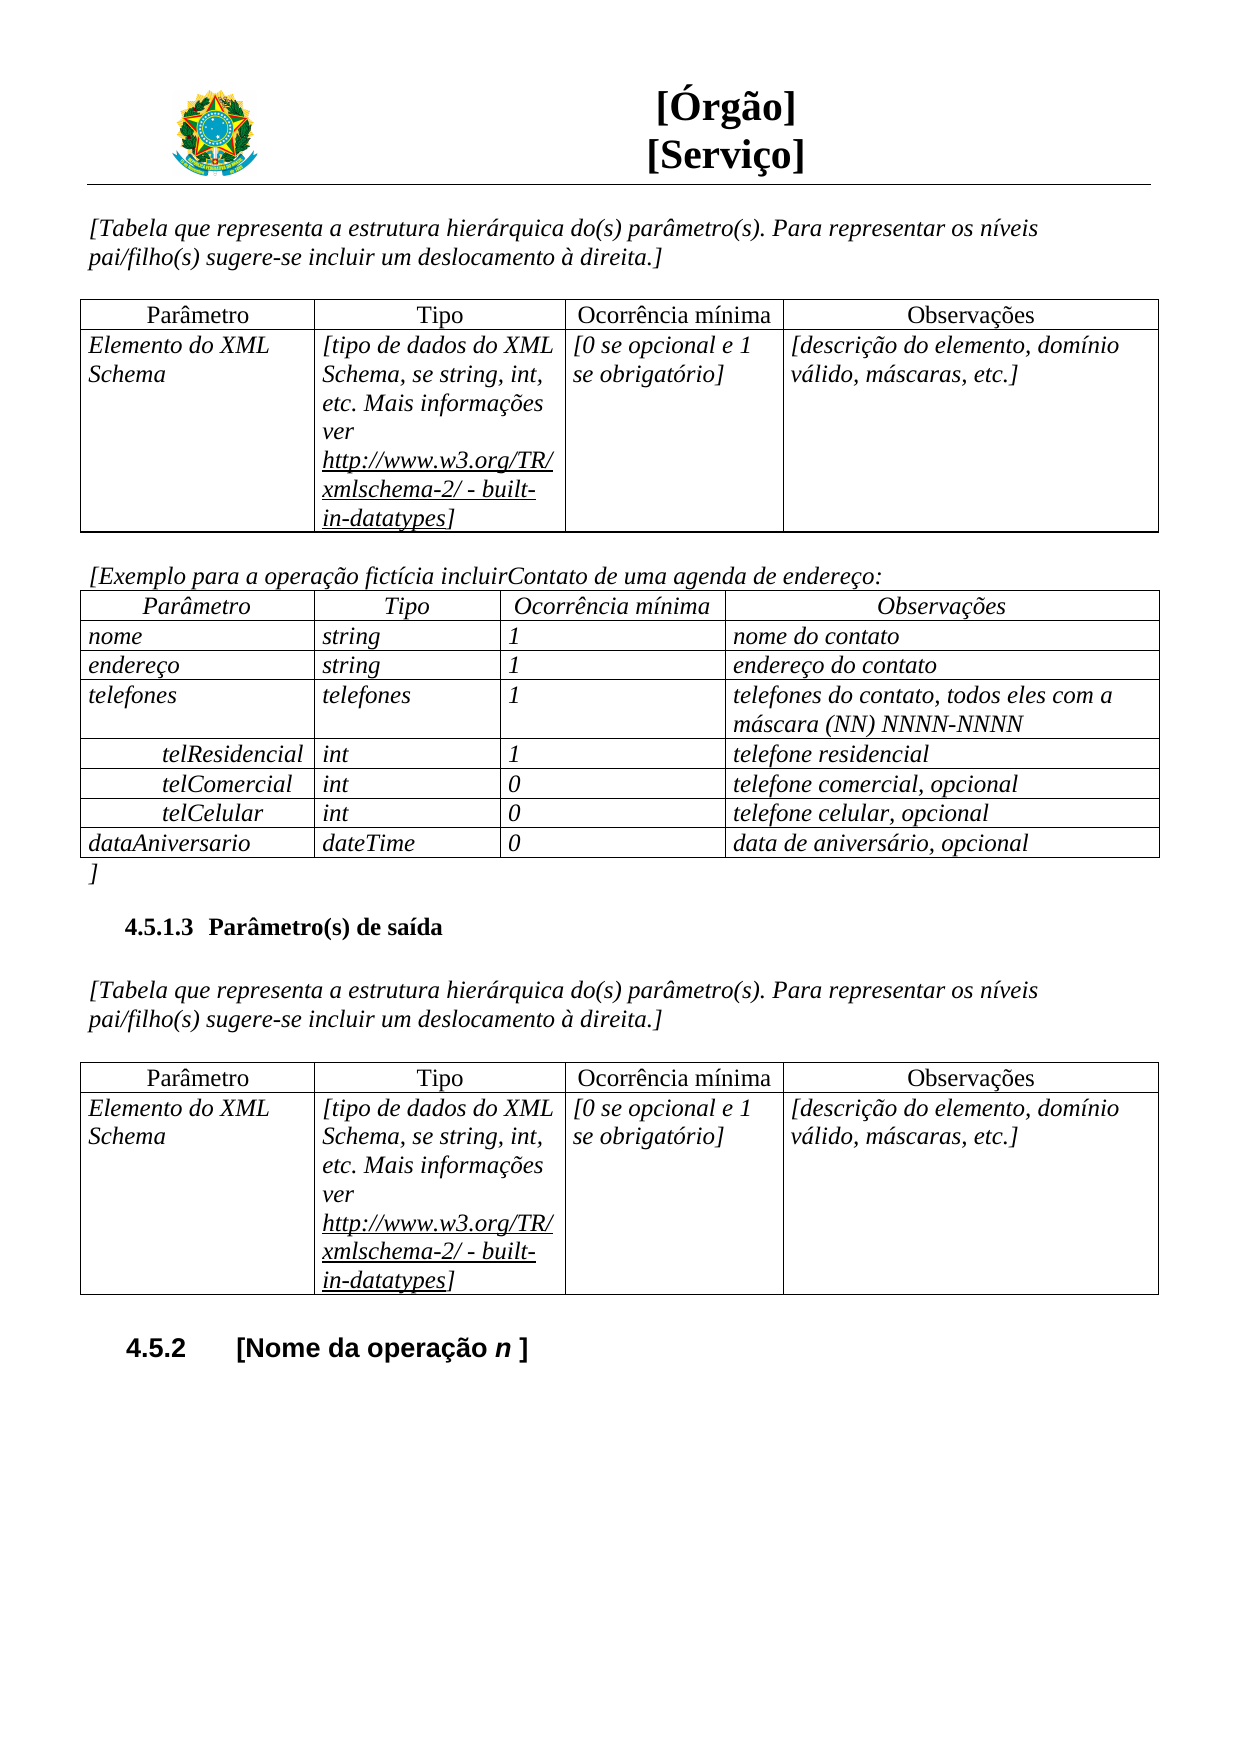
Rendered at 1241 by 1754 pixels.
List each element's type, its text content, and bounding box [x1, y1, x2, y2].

text [Exemplo para a operação fictícia incluirContato de uma agenda de endereço: [89, 561, 1151, 590]
table_header Ocorrência mínima [566, 300, 783, 329]
table_cell 1 [501, 739, 725, 768]
table_header Observações [726, 591, 1159, 620]
table_cell endereço do contato [726, 651, 1159, 679]
text [Tabela que representa a estrutura hierárquica do(s) parâmetro(s). Para representar os níveis pai/filho(s) sugere-se incluir um deslocamento à direita.] [89, 213, 1151, 271]
table_cell [tipo de dados do XML Schema, se string, int, etc. Mais informações ver http://www.w3.org/TR/xmlschema-2/ - built-in-datatypes] [315, 330, 565, 531]
table_cell 1 [501, 621, 725, 649]
table_header Tipo [315, 1063, 565, 1092]
table_cell 0 [501, 769, 725, 797]
table_header Parâmetro [81, 300, 314, 329]
table_cell [descrição do elemento, domínio válido, máscaras, etc.] [784, 1093, 1158, 1294]
picture [230, 156, 258, 176]
table_cell endereço [81, 651, 314, 679]
table_cell dateTime [315, 828, 500, 857]
table_header Ocorrência mínima [501, 591, 725, 620]
table_cell int [315, 799, 500, 827]
table_header Parâmetro [81, 1063, 314, 1092]
table_cell 1 [501, 651, 725, 679]
table_cell string [315, 621, 500, 649]
table_cell telResidencial [81, 739, 314, 768]
picture [172, 90, 258, 176]
table_header Observações [784, 300, 1158, 329]
text ] [89, 858, 1151, 887]
table_cell nome [81, 621, 314, 649]
table_cell nome do contato [726, 621, 1159, 649]
table_cell telefone comercial, opcional [726, 769, 1159, 797]
table_cell int [315, 769, 500, 797]
table_cell telefones [315, 680, 500, 738]
subtitle Parâmetro(s) de saída [118, 912, 1151, 941]
table_cell telefones do contato, todos eles com a máscara (NN) NNNN-NNNN [726, 680, 1159, 738]
table_header Tipo [315, 300, 565, 329]
table_cell telCelular [81, 799, 314, 827]
table_cell 0 [501, 828, 725, 857]
table_cell dataAniversario [81, 828, 314, 857]
table_header Tipo [315, 591, 500, 620]
table_cell int [315, 739, 500, 768]
table_cell telComercial [81, 769, 314, 797]
table_cell data de aniversário, opcional [726, 828, 1159, 857]
table_header Ocorrência mínima [566, 1063, 783, 1092]
table_cell Elemento do XML Schema [81, 330, 314, 531]
text [Tabela que representa a estrutura hierárquica do(s) parâmetro(s). Para representar os níveis pai/filho(s) sugere-se incluir um deslocamento à direita.] [89, 976, 1151, 1033]
table_cell telefone residencial [726, 739, 1159, 768]
table_cell [descrição do elemento, domínio válido, máscaras, etc.] [784, 330, 1158, 531]
table_cell 1 [501, 680, 725, 738]
table_cell telefones [81, 680, 314, 738]
table_cell telefone celular, opcional [726, 799, 1159, 827]
table_cell 0 [501, 799, 725, 827]
subtitle [Nome da operação n ] [118, 1332, 1151, 1364]
table_cell [0 se opcional e 1 se obrigatório] [566, 330, 783, 531]
table_cell string [315, 651, 500, 679]
table_cell [0 se opcional e 1 se obrigatório] [566, 1093, 783, 1294]
table_header Parâmetro [81, 591, 314, 620]
table_cell [tipo de dados do XML Schema, se string, int, etc. Mais informações ver http://www.w3.org/TR/xmlschema-2/ - built-in-datatypes] [315, 1093, 565, 1294]
table_cell Elemento do XML Schema [81, 1093, 314, 1294]
table_header Observações [784, 1063, 1158, 1092]
